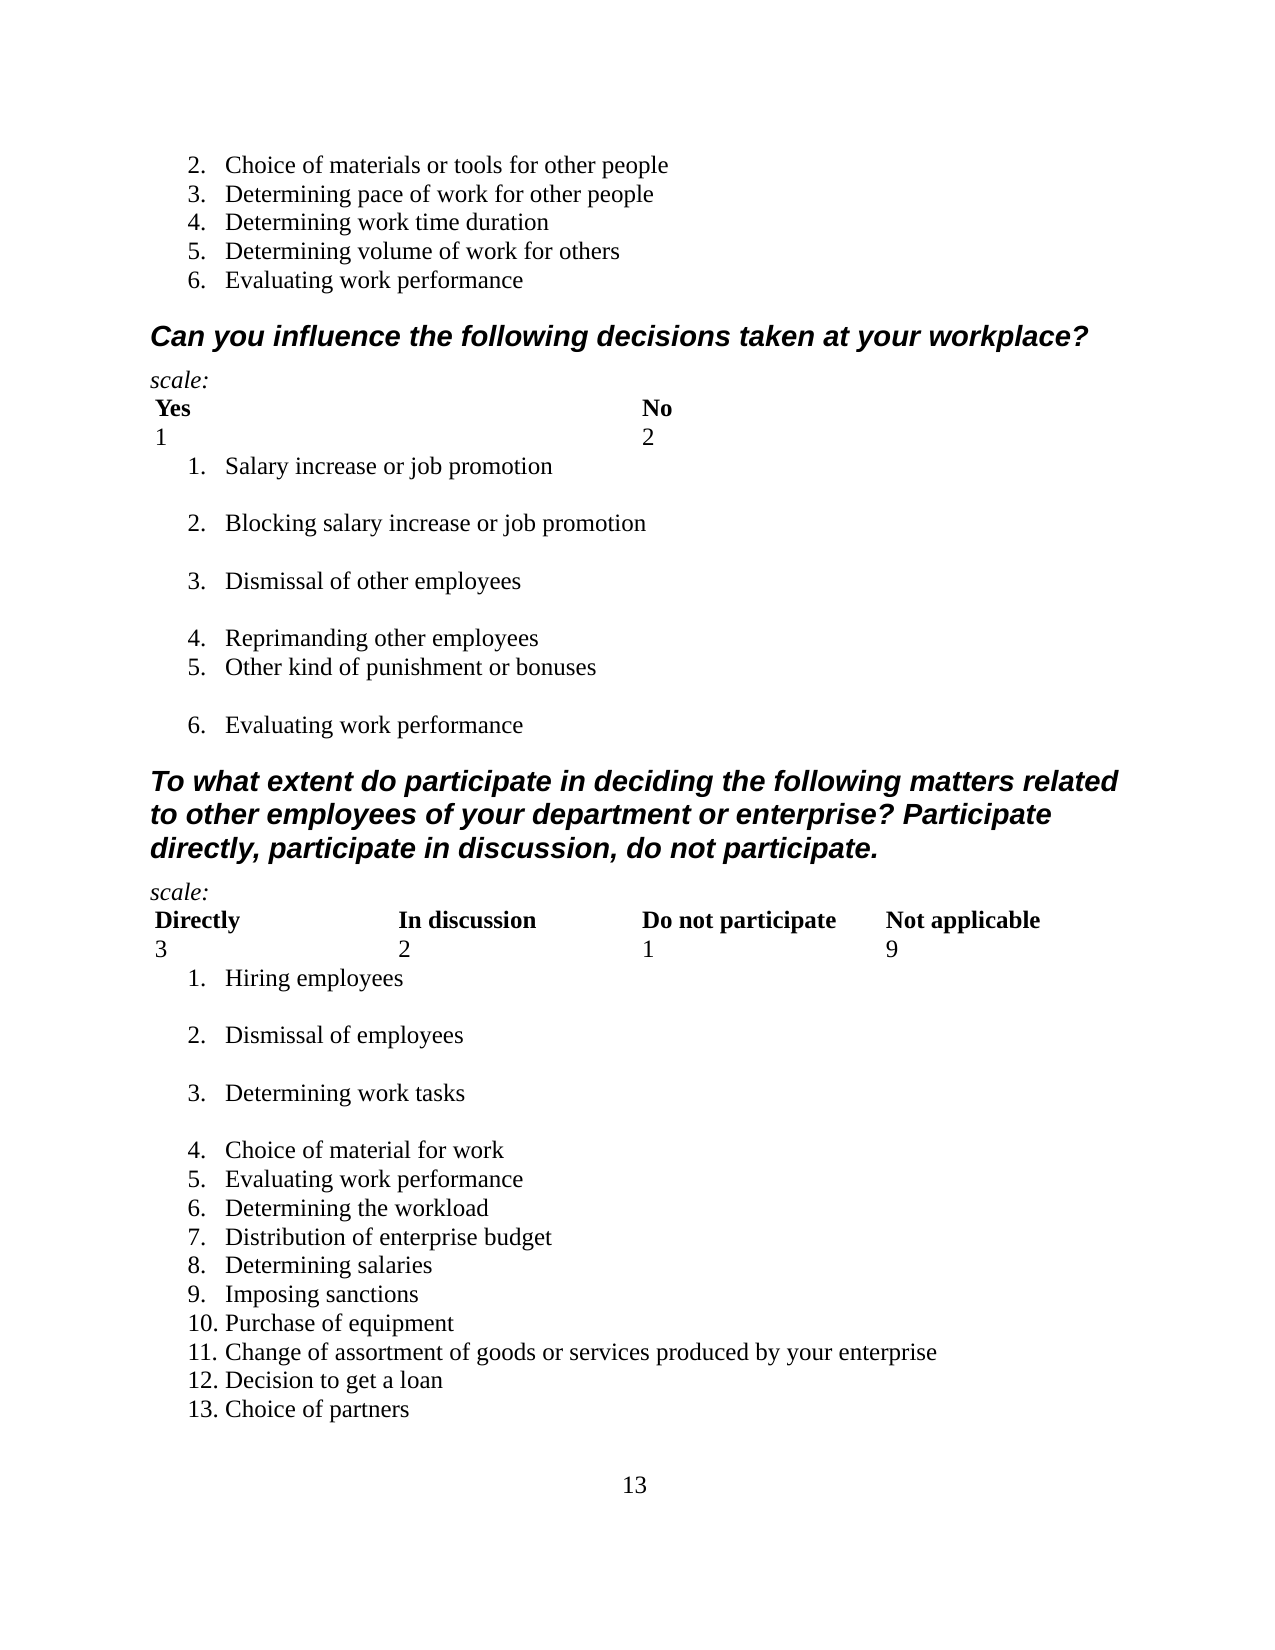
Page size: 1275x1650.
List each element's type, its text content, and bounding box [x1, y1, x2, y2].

list Determining the workload [187, 1193, 1125, 1222]
list Evaluating work performance [187, 265, 1125, 294]
list Determining work tasks [187, 1078, 1125, 1135]
table_header In discussion [394, 905, 637, 934]
text scale: [150, 877, 1125, 905]
table_header Do not participate [638, 905, 881, 934]
list Dismissal of employees [187, 1020, 1125, 1078]
table_cell 1 [150, 422, 637, 451]
table_header No [638, 394, 1125, 422]
list Decision to get a loan [187, 1365, 1125, 1394]
list Choice of materials or tools for other people [187, 150, 1125, 179]
table_cell 1 [638, 934, 881, 963]
list Evaluating work performance [187, 1164, 1125, 1193]
list Choice of partners [187, 1394, 1125, 1423]
table_cell 2 [638, 422, 1125, 451]
list Hiring employees [187, 963, 1125, 1020]
list Change of assortment of goods or services produced by your enterprise [187, 1337, 1125, 1365]
table_header Directly [150, 905, 394, 934]
list Determining pace of work for other people [187, 179, 1125, 207]
table_header Not applicable [881, 905, 1125, 934]
list Other kind of punishment or bonuses [187, 652, 1125, 710]
list Determining work time duration [187, 207, 1125, 236]
table_cell 9 [881, 934, 1125, 963]
text scale: [150, 365, 1125, 393]
table_header Yes [150, 394, 637, 422]
list Imposing sanctions [187, 1279, 1125, 1308]
list Determining volume of work for others [187, 236, 1125, 265]
list Salary increase or job promotion [187, 451, 1125, 508]
list Purchase of equipment [187, 1308, 1125, 1337]
list Reprimanding other employees [187, 623, 1125, 652]
list Evaluating work performance [187, 710, 1125, 738]
list Blocking salary increase or job promotion [187, 508, 1125, 566]
list Determining salaries [187, 1250, 1125, 1279]
list Distribution of enterprise budget [187, 1222, 1125, 1250]
subtitle Can you influence the following decisions taken at your workplace? [150, 319, 1125, 352]
table_cell 2 [394, 934, 637, 963]
table_cell 3 [150, 934, 394, 963]
list Dismissal of other employees [187, 566, 1125, 623]
list Choice of material for work [187, 1135, 1125, 1164]
subtitle To what extent do participate in deciding the following matters related to other employees of your department or enterprise? Participate directly, participate in discussion, do not participate. [150, 763, 1125, 864]
